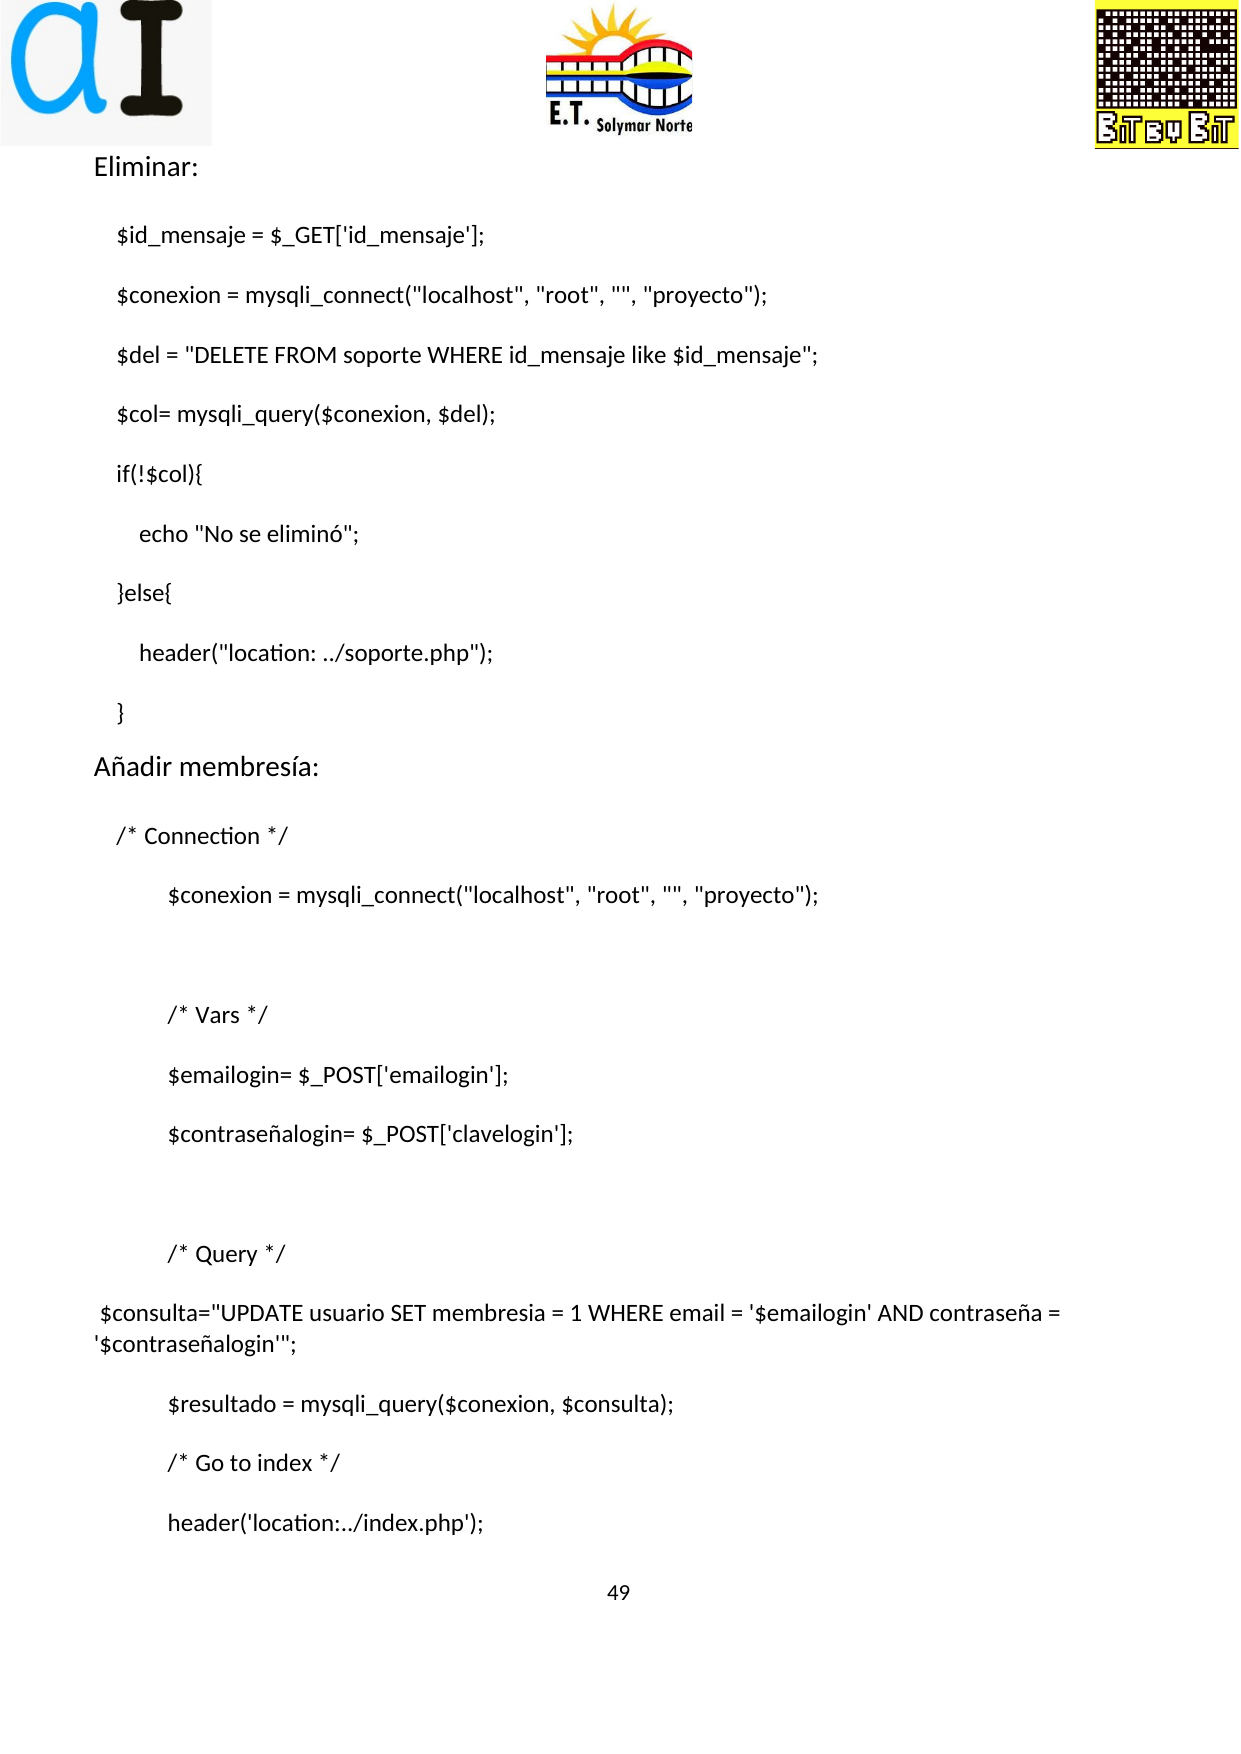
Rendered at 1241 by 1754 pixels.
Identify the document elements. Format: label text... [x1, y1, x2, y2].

text $emailogin= $_POST['emailogin']; [94, 1059, 1143, 1089]
text /* Query */ [94, 1238, 1143, 1268]
text $id_mensaje = $_GET['id_mensaje']; [94, 219, 1143, 250]
text Añadir membresía: [94, 748, 1143, 784]
text Eliminar: [94, 148, 1143, 183]
text $consulta="UPDATE usuario SET membresia = 1 WHERE email = '$emailogin' AND contraseña = '$contraseñalogin'"; [94, 1297, 1143, 1358]
text if(!$col){ [94, 458, 1143, 489]
picture [0, 0, 212, 146]
text } [94, 697, 1143, 727]
text /* Go to index */ [94, 1447, 1143, 1478]
text }else{ [94, 578, 1143, 608]
text $resultado = mysqli_query($conexion, $consulta); [94, 1388, 1143, 1418]
text $contraseñalogin= $_POST['clavelogin']; [94, 1118, 1143, 1149]
text $del = "DELETE FROM soporte WHERE id_mensaje like $id_mensaje"; [94, 339, 1143, 369]
text /* Connection */ [94, 820, 1143, 851]
text /* Vars */ [94, 999, 1143, 1029]
text $conexion = mysqli_connect("localhost", "root", "", "proyecto"); [94, 279, 1143, 310]
text $conexion = mysqli_connect("localhost", "root", "", "proyecto"); [94, 880, 1143, 910]
text $col= mysqli_query($conexion, $del); [94, 398, 1143, 429]
text header('location:../index.php'); [94, 1507, 1143, 1538]
text header("location: ../soporte.php"); [94, 637, 1143, 668]
picture [1094, 0, 1239, 149]
text echo "No se eliminó"; [94, 518, 1143, 548]
picture [546, 0, 693, 146]
